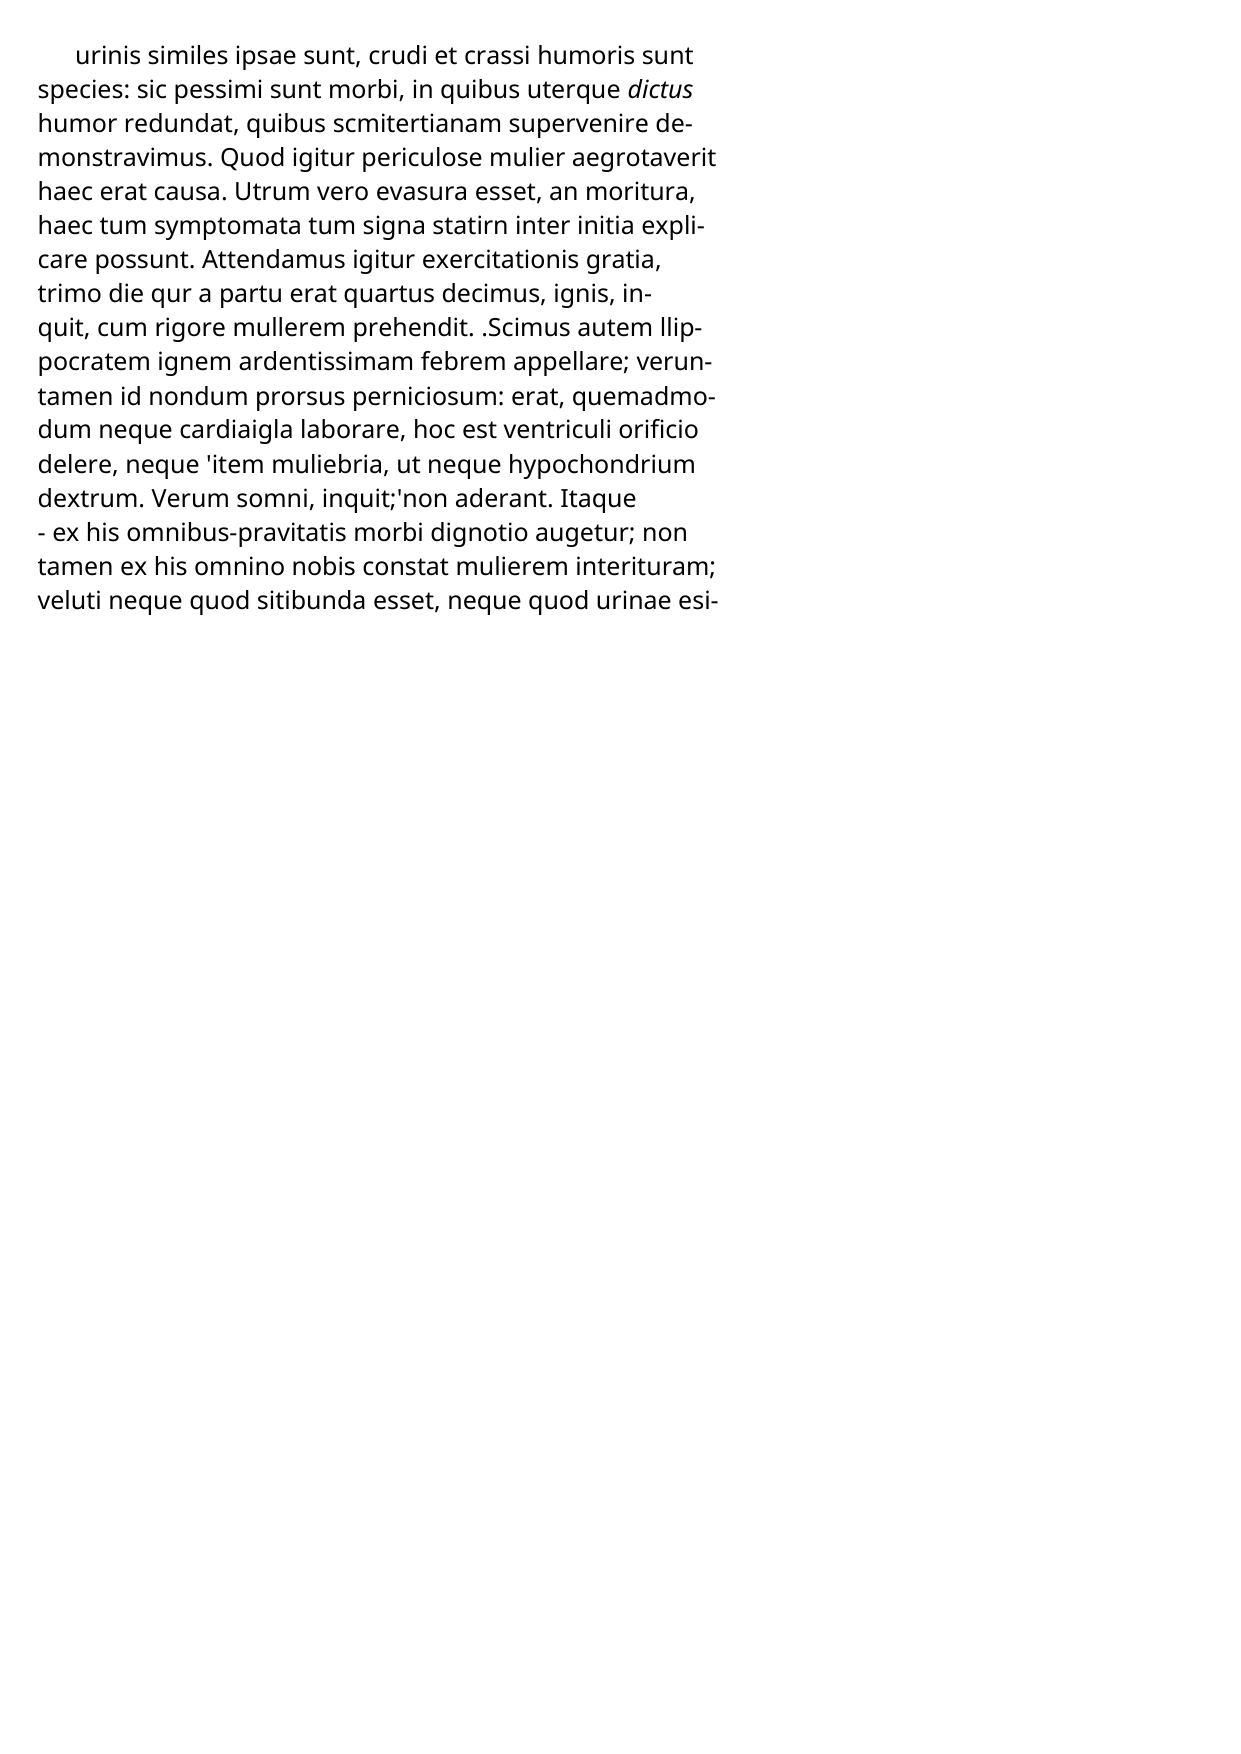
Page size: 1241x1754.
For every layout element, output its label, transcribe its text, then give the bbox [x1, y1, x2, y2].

text urinis similes ipsae sunt, crudi et crassi humoris sunt species: sic pessimi sunt morbi, in quibus uterque dictus humor redundat, quibus scmitertianam supervenire de- monstravimus. Quod igitur periculose mulier aegrotaverit haec erat causa. Utrum vero evasura esset, an moritura, haec tum symptomata tum signa statirn inter initia expli- care possunt. Attendamus igitur exercitationis gratia, trimo die qur a partu erat quartus decimus, ignis, in- quit, cum rigore mullerem prehendit. .Scimus autem llip- pocratem ignem ardentissimam febrem appellare; verun- tamen id nondum prorsus perniciosum: erat, quemadmo- dum neque cardiaigla laborare, hoc est ventriculi orificio delere, neque 'item muliebria, ut neque hypochondrium dextrum. Verum somni, inquit;'non aderant. Itaque - ex his omnibus-pravitatis morbi dignotio augetur; non tamen ex his omnino nobis constat mulierem interituram; veluti neque quod sitibunda esset, neque quod urinae esi- [37, 37, 1203, 617]
